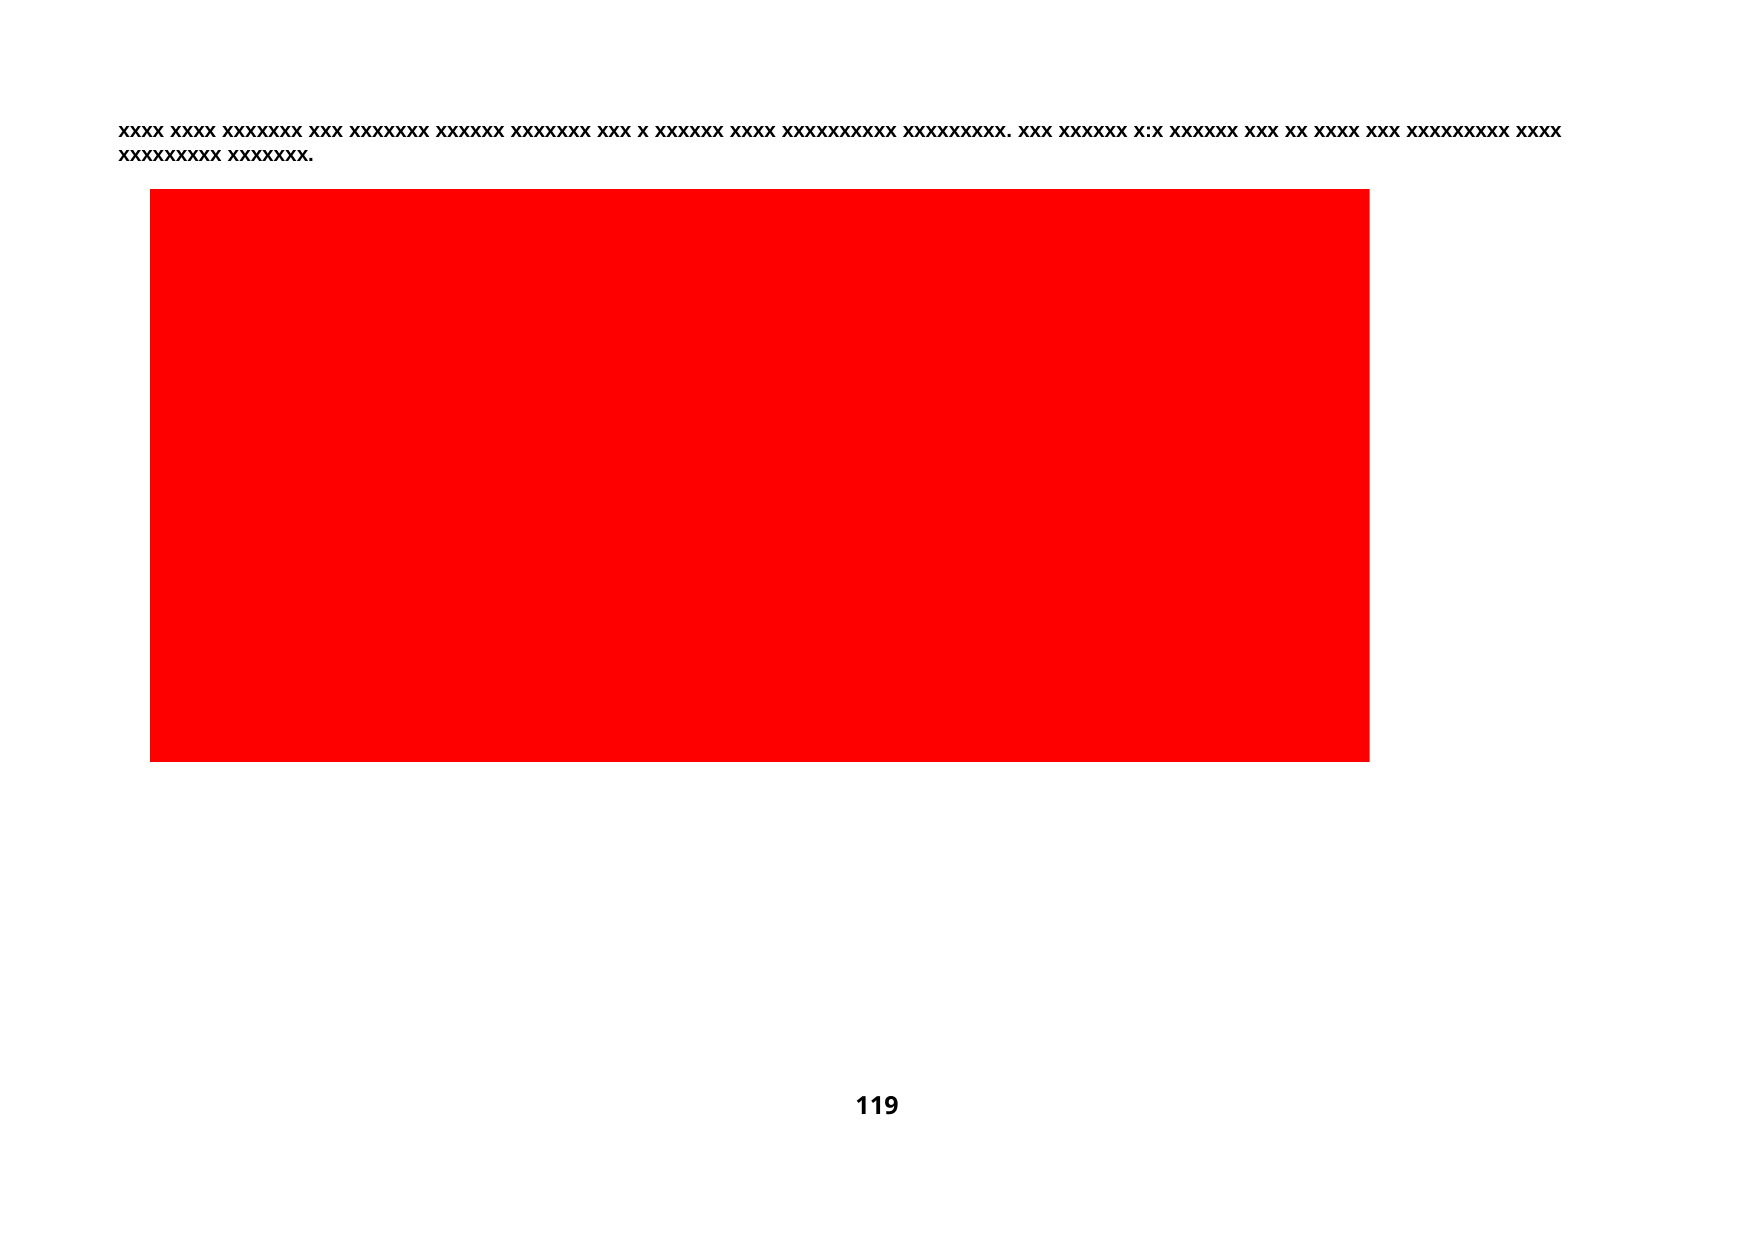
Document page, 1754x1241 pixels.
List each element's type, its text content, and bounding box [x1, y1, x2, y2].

picture [150, 189, 1370, 762]
text xxxx xxxx xxxxxxx xxx xxxxxxx xxxxxx xxxxxxx xxx x xxxxxx xxxx xxxxxxxxxx xxxxxxxxx. xxx xxxxxx x:x xxxxxx xxx xx xxxx xxx xxxxxxxxx xxxx xxxxxxxxx xxxxxxx. [118, 118, 1636, 166]
